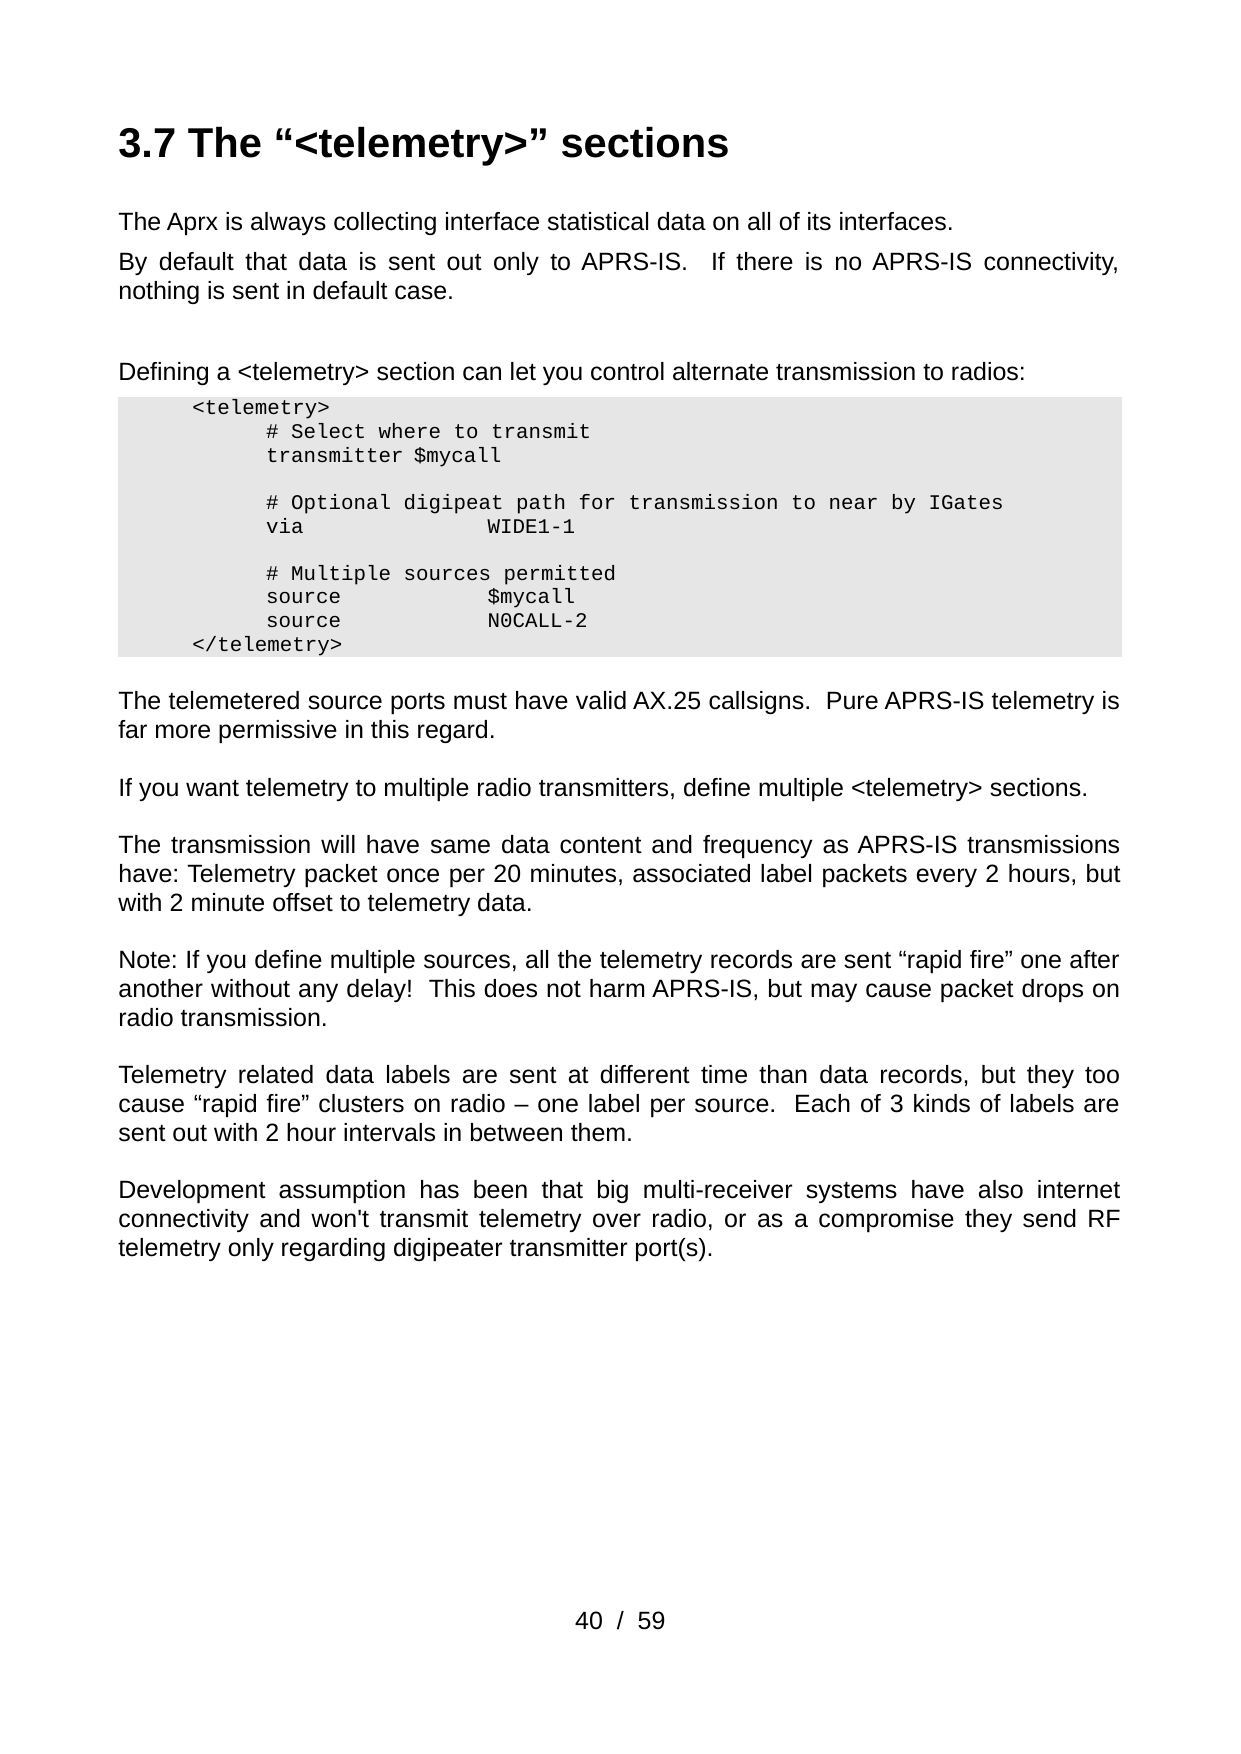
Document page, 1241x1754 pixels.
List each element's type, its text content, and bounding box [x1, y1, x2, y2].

text The telemetered source ports must have valid AX.25 callsigns. Pure APRS-IS telemetry is far more permissive in this regard. [118, 686, 1122, 744]
text Note: If you define multiple sources, all the telemetry records are sent “rapid fire” one after another without any delay! This does not harm APRS-IS, but may cause packet drops on radio transmission. [118, 945, 1122, 1031]
text transmitter $mycall [118, 445, 1122, 468]
text source $mycall [118, 587, 1122, 610]
text source N0CALL-2 [118, 610, 1122, 634]
text # Optional digipeat path for transmission to near by IGates [118, 492, 1122, 516]
text The transmission will have same data content and frequency as APRS-IS transmissions have: Telemetry packet once per 20 minutes, associated label packets every 2 hours, but with 2 minute offset to telemetry data. [118, 830, 1122, 916]
text <telemetry> [118, 397, 1122, 421]
text If you want telemetry to multiple radio transmitters, define multiple <telemetry> sections. [118, 772, 1122, 801]
text By default that data is sent out only to APRS-IS. If there is no APRS-IS connectivity, nothing is sent in default case. [118, 247, 1122, 304]
text Defining a <telemetry> section can let you control alternate transmission to radios: [118, 357, 1122, 386]
text Telemetry related data labels are sent at different time than data records, but they too cause “rapid fire” clusters on radio – one label per source. Each of 3 kinds of labels are sent out with 2 hour intervals in between them. [118, 1060, 1122, 1146]
subtitle The “<telemetry>” sections [118, 118, 1122, 166]
text # Multiple sources permitted [118, 563, 1122, 587]
text # Select where to transmit [118, 421, 1122, 445]
text Development assumption has been that big multi-receiver systems have also internet connectivity and won't transmit telemetry over radio, or as a compromise they send RF telemetry only regarding digipeater transmitter port(s). [118, 1175, 1122, 1261]
text via WIDE1-1 [118, 516, 1122, 539]
text The Aprx is always collecting interface statistical data on all of its interfaces. [118, 207, 1122, 235]
text </telemetry> [118, 634, 1122, 657]
